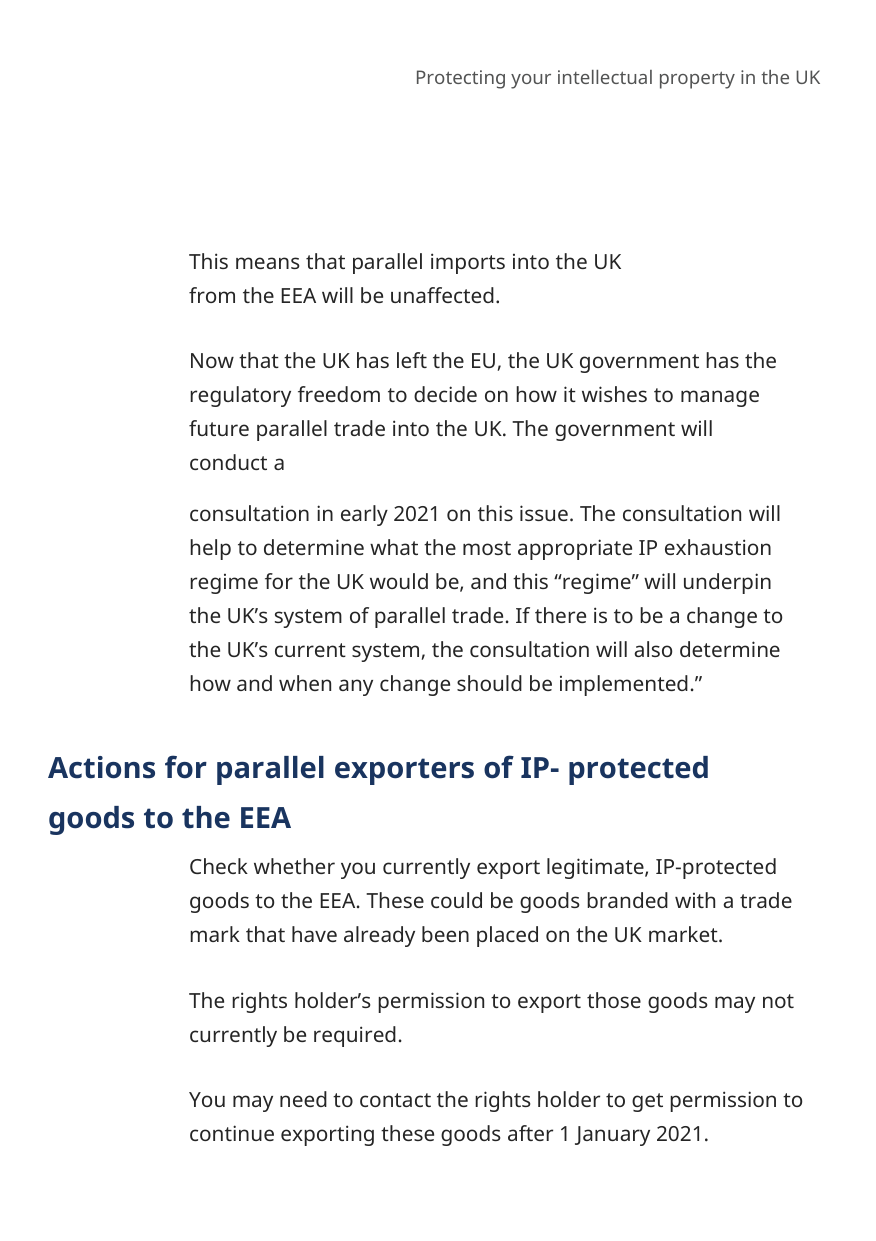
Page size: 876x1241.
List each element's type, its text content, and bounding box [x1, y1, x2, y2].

text You may need to contact the rights holder to get permission to continue exporting these goods after 1 January 2021. [189, 1085, 829, 1148]
text Now that the UK has left the EU, the UK government has the regulatory freedom to decide on how it wishes to manage future parallel trade into the UK. The government will conduct a [189, 346, 783, 477]
text This means that parallel imports into the UK from the EEA will be unaffected. [189, 247, 666, 309]
subtitle Actions for parallel exporters of IP- protected goods to the EEA [48, 748, 736, 837]
text consultation in early 2021 on this issue. The consultation will help to determine what the most appropriate IP exhaustion regime for the UK would be, and this “regime” will underpin the UK’s system of parallel trade. If there is to be a change to the UK’s current system, the consultation will also determine how and when any change should be implemented.” [189, 499, 805, 698]
text The rights holder’s permission to export those goods may not currently be required. [189, 986, 829, 1048]
text Check whether you currently export legitimate, IP-protected goods to the EEA. These could be goods branded with a trade mark that have already been placed on the UK market. [189, 852, 817, 949]
